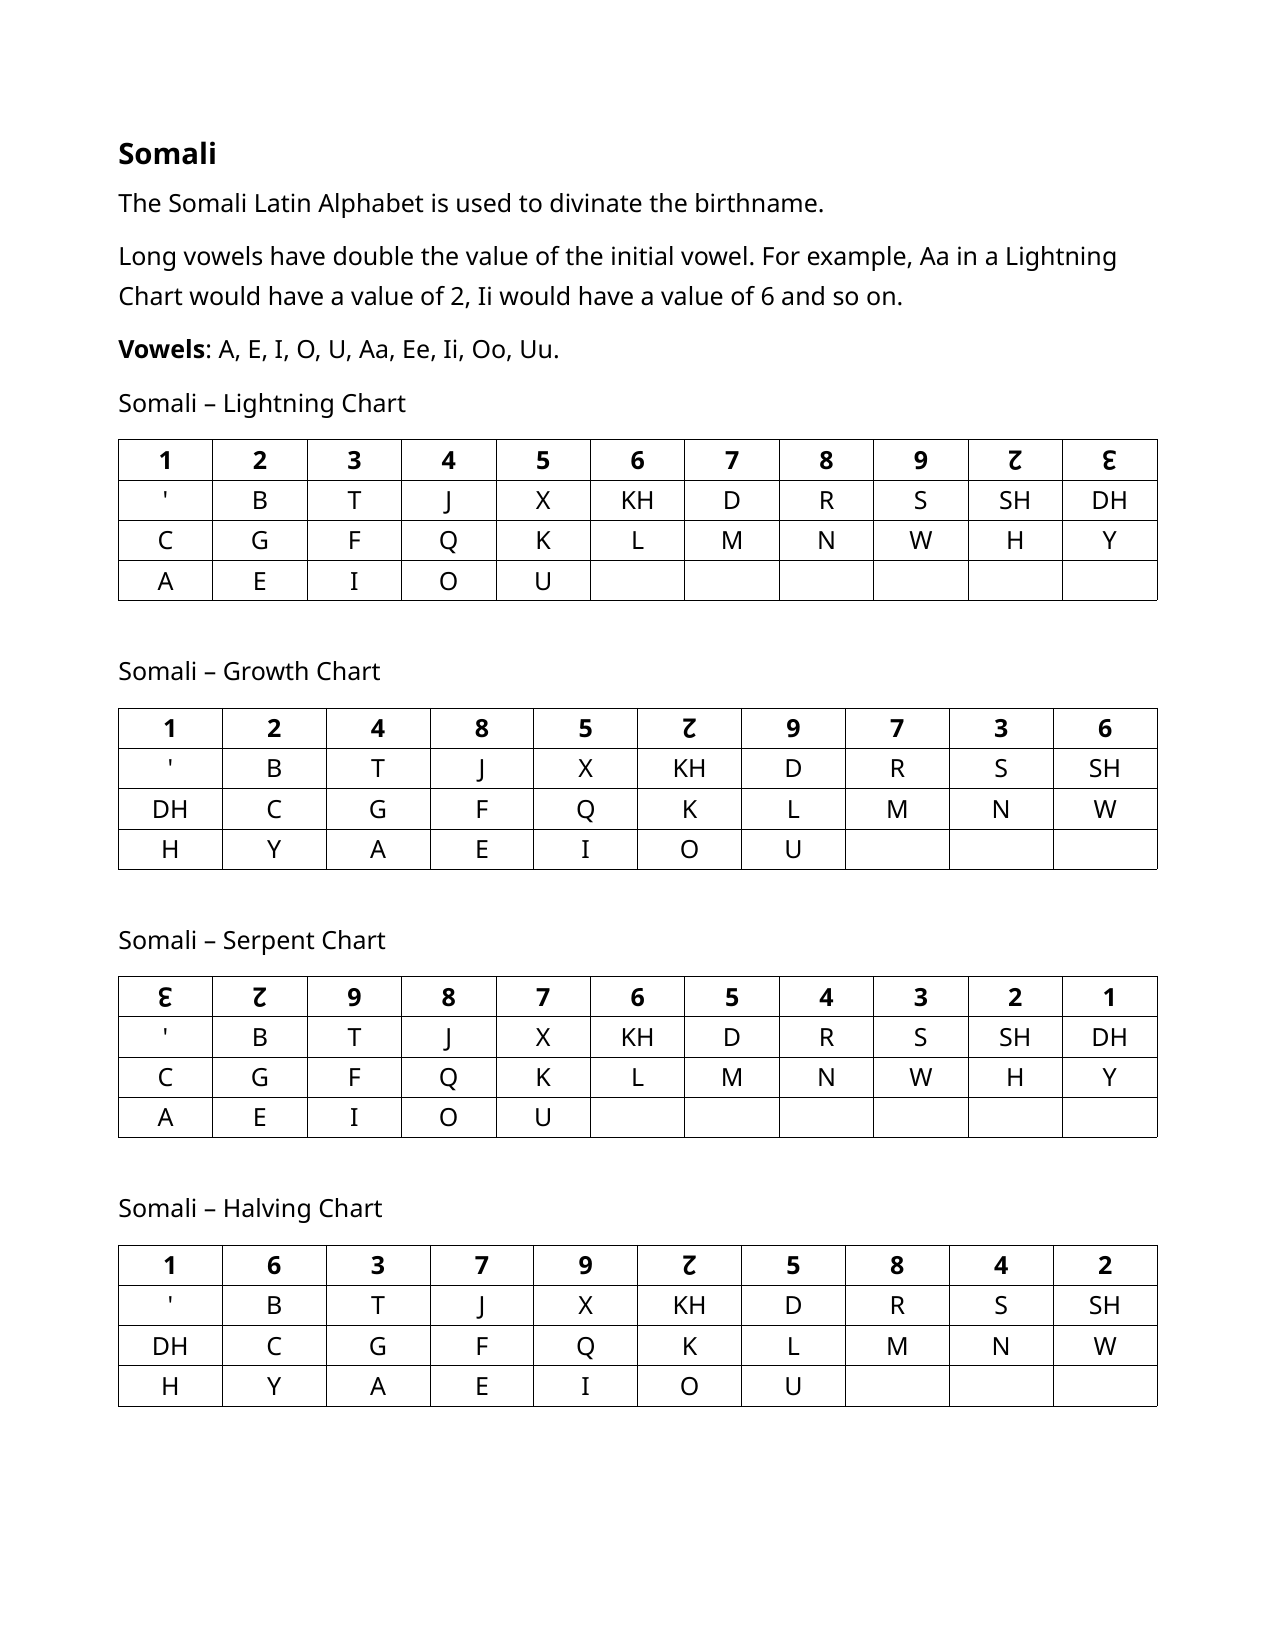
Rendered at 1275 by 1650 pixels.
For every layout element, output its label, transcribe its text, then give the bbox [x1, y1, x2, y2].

table_header 7 [685, 440, 779, 479]
table_cell [1063, 1098, 1157, 1137]
text Long vowels have double the value of the initial vowel. For example, Aa in a Lightning Chart would have a value of 2, Ii would have a value of 6 and so on. [118, 239, 1157, 312]
table_header 2 [969, 977, 1062, 1016]
table_cell N [950, 789, 1053, 828]
table_cell R [846, 749, 949, 788]
table_header 1 [1063, 977, 1157, 1016]
table_cell [685, 1098, 779, 1137]
table_cell ' [119, 1017, 212, 1057]
table_cell R [780, 481, 873, 520]
table_cell H [969, 1058, 1062, 1097]
table_cell [874, 1098, 968, 1137]
table_header 6 [591, 977, 684, 1016]
table_header 4 [780, 977, 873, 1016]
table_cell J [431, 1286, 533, 1325]
table_cell U [742, 1366, 845, 1406]
table_cell M [846, 789, 949, 828]
table_header 5 [497, 440, 590, 479]
table_cell B [223, 1286, 326, 1325]
table_cell D [742, 749, 845, 788]
table_header 6 [1054, 709, 1157, 748]
table_cell U [497, 1098, 590, 1137]
table_cell [846, 1366, 949, 1406]
table_cell [780, 1098, 873, 1137]
table_cell [1054, 830, 1157, 869]
text Somali – Serpent Chart [118, 922, 1157, 957]
table_cell O [402, 561, 496, 600]
table_cell [969, 1098, 1062, 1137]
table_header ↋ [119, 977, 212, 1016]
table_cell J [402, 1017, 496, 1057]
table_cell ' [119, 481, 212, 520]
table_cell E [431, 830, 533, 869]
table_cell S [950, 749, 1053, 788]
table_cell G [213, 521, 307, 560]
table_cell Y [1063, 521, 1157, 560]
table_cell O [638, 1366, 741, 1406]
table_cell Q [534, 1326, 637, 1365]
text Vowels: A, E, I, O, U, Aa, Ee, Ii, Oo, Uu. [118, 332, 1157, 366]
table_cell M [685, 521, 779, 560]
table_header 6 [223, 1246, 326, 1285]
table_header 5 [742, 1246, 845, 1285]
table_header 9 [874, 440, 968, 479]
table_header 6 [591, 440, 684, 479]
table_cell W [874, 521, 968, 560]
table_cell F [431, 789, 533, 828]
table_cell B [213, 1017, 307, 1057]
table_cell K [497, 521, 590, 560]
subtitle Somali [118, 133, 1157, 173]
table_cell [950, 830, 1053, 869]
table_cell Q [402, 521, 496, 560]
table_cell B [223, 749, 326, 788]
table_cell K [638, 789, 741, 828]
table_cell [591, 1098, 684, 1137]
table_cell T [308, 481, 401, 520]
table_header 3 [327, 1246, 430, 1285]
table_cell G [327, 789, 430, 828]
table_cell DH [1063, 481, 1157, 520]
table_header 9 [308, 977, 401, 1016]
table_cell E [213, 561, 307, 600]
table_cell A [119, 1098, 212, 1137]
table_cell [591, 561, 684, 600]
table_cell DH [119, 789, 222, 828]
table_cell C [119, 521, 212, 560]
table_header 3 [874, 977, 968, 1016]
table_cell C [223, 1326, 326, 1365]
table_cell I [534, 830, 637, 869]
table_cell [874, 561, 968, 600]
table_cell N [780, 1058, 873, 1097]
table_cell X [497, 481, 590, 520]
table_cell D [685, 481, 779, 520]
table_cell K [497, 1058, 590, 1097]
table_header 1 [119, 709, 222, 748]
table_header 8 [431, 709, 533, 748]
table_header 1 [119, 1246, 222, 1285]
table_cell [950, 1366, 1053, 1406]
table_header 8 [402, 977, 496, 1016]
table_cell Q [402, 1058, 496, 1097]
table_cell R [846, 1286, 949, 1325]
table_cell W [1054, 789, 1157, 828]
table_cell O [638, 830, 741, 869]
table_cell J [402, 481, 496, 520]
table_header 3 [308, 440, 401, 479]
table_cell B [213, 481, 307, 520]
table_cell S [874, 1017, 968, 1057]
table_cell L [742, 1326, 845, 1365]
table_header 5 [534, 709, 637, 748]
table_cell D [742, 1286, 845, 1325]
table_header 7 [846, 709, 949, 748]
table_header 7 [431, 1246, 533, 1285]
table_cell W [874, 1058, 968, 1097]
table_cell U [497, 561, 590, 600]
table_cell X [534, 1286, 637, 1325]
table_cell SH [969, 1017, 1062, 1057]
table_cell A [327, 830, 430, 869]
table_cell [969, 561, 1062, 600]
table_header 4 [327, 709, 430, 748]
table_cell SH [969, 481, 1062, 520]
table_cell ' [119, 1286, 222, 1325]
table_cell H [119, 830, 222, 869]
table_cell X [497, 1017, 590, 1057]
table_cell C [119, 1058, 212, 1097]
table_cell R [780, 1017, 873, 1057]
table_header 2 [213, 440, 307, 479]
table_cell KH [638, 749, 741, 788]
table_cell Y [223, 1366, 326, 1406]
table_cell I [534, 1366, 637, 1406]
table_header 5 [685, 977, 779, 1016]
table_cell ' [119, 749, 222, 788]
table_cell F [431, 1326, 533, 1365]
table_cell O [402, 1098, 496, 1137]
table_header 4 [950, 1246, 1053, 1285]
table_cell A [327, 1366, 430, 1406]
table_header ↊ [638, 709, 741, 748]
table_cell M [846, 1326, 949, 1365]
table_cell F [308, 521, 401, 560]
table_header ↊ [213, 977, 307, 1016]
table_cell KH [638, 1286, 741, 1325]
table_cell F [308, 1058, 401, 1097]
table_cell I [308, 1098, 401, 1137]
table_cell X [534, 749, 637, 788]
table_header 8 [846, 1246, 949, 1285]
table_header 3 [950, 709, 1053, 748]
table_header ↊ [969, 440, 1062, 479]
table_cell M [685, 1058, 779, 1097]
table_cell Y [223, 830, 326, 869]
table_header ↊ [638, 1246, 741, 1285]
table_cell C [223, 789, 326, 828]
table_cell [780, 561, 873, 600]
table_cell [1054, 1366, 1157, 1406]
table_cell SH [1054, 1286, 1157, 1325]
table_cell DH [1063, 1017, 1157, 1057]
table_cell T [308, 1017, 401, 1057]
table_cell [1063, 561, 1157, 600]
table_header 4 [402, 440, 496, 479]
table_cell K [638, 1326, 741, 1365]
table_cell Q [534, 789, 637, 828]
table_cell W [1054, 1326, 1157, 1365]
table_cell S [950, 1286, 1053, 1325]
table_cell L [591, 521, 684, 560]
table_cell SH [1054, 749, 1157, 788]
table_cell N [950, 1326, 1053, 1365]
table_cell I [308, 561, 401, 600]
table_cell [846, 830, 949, 869]
text The Somali Latin Alphabet is used to divinate the birthname. [118, 185, 1157, 219]
table_cell D [685, 1017, 779, 1057]
table_header 1 [119, 440, 212, 479]
table_header 9 [742, 709, 845, 748]
table_cell T [327, 1286, 430, 1325]
table_header 8 [780, 440, 873, 479]
table_cell E [431, 1366, 533, 1406]
table_cell G [327, 1326, 430, 1365]
text Somali – Growth Chart [118, 654, 1157, 688]
text Somali – Halving Chart [118, 1191, 1157, 1225]
table_cell J [431, 749, 533, 788]
table_header 2 [1054, 1246, 1157, 1285]
table_cell N [780, 521, 873, 560]
table_cell [685, 561, 779, 600]
table_cell KH [591, 1017, 684, 1057]
table_cell U [742, 830, 845, 869]
table_cell H [119, 1366, 222, 1406]
table_cell A [119, 561, 212, 600]
table_header 9 [534, 1246, 637, 1285]
table_cell E [213, 1098, 307, 1137]
table_cell L [591, 1058, 684, 1097]
text Somali – Lightning Chart [118, 386, 1157, 420]
table_cell H [969, 521, 1062, 560]
table_cell KH [591, 481, 684, 520]
table_header 7 [497, 977, 590, 1016]
table_header 2 [223, 709, 326, 748]
table_cell S [874, 481, 968, 520]
table_cell Y [1063, 1058, 1157, 1097]
table_header ↋ [1063, 440, 1157, 479]
table_cell T [327, 749, 430, 788]
table_cell L [742, 789, 845, 828]
table_cell G [213, 1058, 307, 1097]
table_cell DH [119, 1326, 222, 1365]
